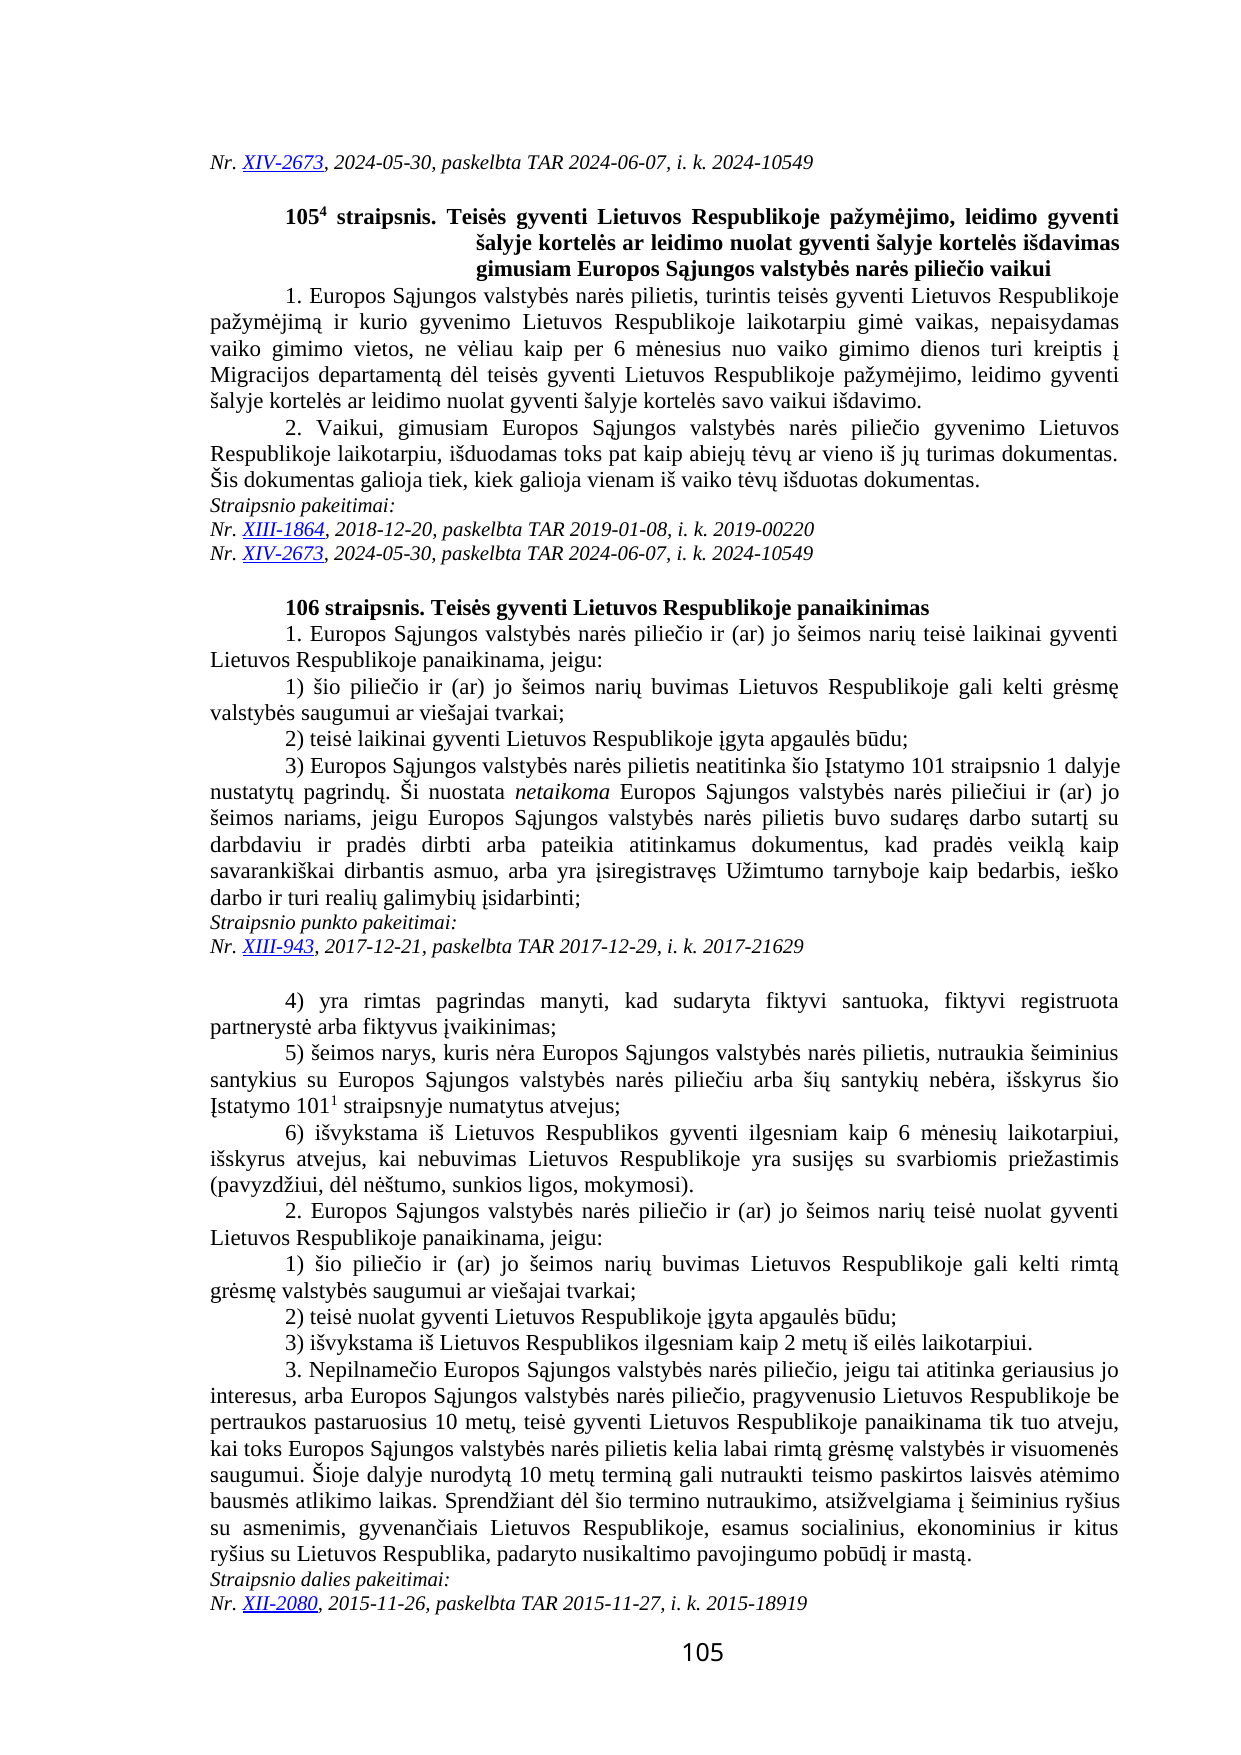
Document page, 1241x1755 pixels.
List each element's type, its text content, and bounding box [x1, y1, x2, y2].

text 2. Vaikui, gimusiam Europos Sąjungos valstybės narės piliečio gyvenimo Lietuvos Respublikoje laikotarpiu, išduodamas toks pat kaip abiejų tėvų ar vieno iš jų turimas dokumentas. Šis dokumentas galioja tiek, kiek galioja vienam iš vaiko tėvų išduotas dokumentas. [210, 414, 1120, 493]
text 1. Europos Sąjungos valstybės narės pilietis, turintis teisės gyventi Lietuvos Respublikoje pažymėjimą ir kurio gyvenimo Lietuvos Respublikoje laikotarpiu gimė vaikas, nepaisydamas vaiko gimimo vietos, ne vėliau kaip per 6 mėnesius nuo vaiko gimimo dienos turi kreiptis į Migracijos departamentą dėl teisės gyventi Lietuvos Respublikoje pažymėjimo, leidimo gyventi šalyje kortelės ar leidimo nuolat gyventi šalyje kortelės savo vaikui išdavimo. [210, 282, 1120, 414]
text 6) išvykstama iš Lietuvos Respublikos gyventi ilgesniam kaip 6 mėnesių laikotarpiui, išskyrus atvejus, kai nebuvimas Lietuvos Respublikoje yra susijęs su svarbiomis priežastimis (pavyzdžiui, dėl nėštumo, sunkios ligos, mokymosi). [210, 1118, 1120, 1198]
text Nr. XII-2080, 2015-11-26, paskelbta TAR 2015-11-27, i. k. 2015-18919 [210, 1591, 1120, 1615]
text Nr. XIII-1864, 2018-12-20, paskelbta TAR 2019-01-08, i. k. 2019-00220 [210, 517, 1120, 541]
text 3) išvykstama iš Lietuvos Respublikos ilgesniam kaip 2 metų iš eilės laikotarpiui. [210, 1329, 1120, 1356]
text Nr. XIII-943, 2017-12-21, paskelbta TAR 2017-12-29, i. k. 2017-21629 [210, 934, 1120, 958]
text 2) teisė laikinai gyventi Lietuvos Respublikoje įgyta apgaulės būdu; [210, 725, 1120, 752]
text 4) yra rimtas pagrindas manyti, kad sudaryta fiktyvi santuoka, fiktyvi registruota partnerystė arba fiktyvus įvaikinimas; [210, 987, 1120, 1039]
text 3. Nepilnamečio Europos Sąjungos valstybės narės piliečio, jeigu tai atitinka geriausius jo interesus, arba Europos Sąjungos valstybės narės piliečio, pragyvenusio Lietuvos Respublikoje be pertraukos pastaruosius 10 metų, teisė gyventi Lietuvos Respublikoje panaikinama tik tuo atveju, kai toks Europos Sąjungos valstybės narės pilietis kelia labai rimtą grėsmę valstybės ir visuomenės saugumui. Šioje dalyje nurodytą 10 metų terminą gali nutraukti teismo paskirtos laisvės atėmimo bausmės atlikimo laikas. Sprendžiant dėl šio termino nutraukimo, atsižvelgiama į šeiminius ryšius su asmenimis, gyvenančiais Lietuvos Respublikoje, esamus socialinius, ekonominius ir kitus ryšius su Lietuvos Respublika, padaryto nusikaltimo pavojingumo pobūdį ir mastą. [210, 1356, 1120, 1567]
text 1054 straipsnis. Teisės gyventi Lietuvos Respublikoje pažymėjimo, leidimo gyventi šalyje kortelės ar leidimo nuolat gyventi šalyje kortelės išdavimas gimusiam Europos Sąjungos valstybės narės piliečio vaikui [285, 203, 1120, 282]
text Straipsnio pakeitimai: [210, 493, 1120, 517]
text Nr. XIV-2673, 2024-05-30, paskelbta TAR 2024-06-07, i. k. 2024-10549 [210, 150, 1120, 174]
text Straipsnio punkto pakeitimai: [210, 910, 1120, 934]
text Nr. XIV-2673, 2024-05-30, paskelbta TAR 2024-06-07, i. k. 2024-10549 [210, 541, 1120, 565]
text 1) šio piliečio ir (ar) jo šeimos narių buvimas Lietuvos Respublikoje gali kelti rimtą grėsmę valstybės saugumui ar viešajai tvarkai; [210, 1250, 1120, 1303]
text 2. Europos Sąjungos valstybės narės piliečio ir (ar) jo šeimos narių teisė nuolat gyventi Lietuvos Respublikoje panaikinama, jeigu: [210, 1198, 1120, 1250]
text 3) Europos Sąjungos valstybės narės pilietis neatitinka šio Įstatymo 101 straipsnio 1 dalyje nustatytų pagrindų. Ši nuostata netaikoma Europos Sąjungos valstybės narės piliečiui ir (ar) jo šeimos nariams, jeigu Europos Sąjungos valstybės narės pilietis buvo sudaręs darbo sutartį su darbdaviu ir pradės dirbti arba pateikia atitinkamus dokumentus, kad pradės veiklą kaip savarankiškai dirbantis asmuo, arba yra įsiregistravęs Užimtumo tarnyboje kaip bedarbis, ieško darbo ir turi realių galimybių įsidarbinti; [210, 752, 1120, 910]
text 1. Europos Sąjungos valstybės narės piliečio ir (ar) jo šeimos narių teisė laikinai gyventi Lietuvos Respublikoje panaikinama, jeigu: [210, 620, 1120, 673]
text 106 straipsnis. Teisės gyventi Lietuvos Respublikoje panaikinimas [210, 594, 1120, 620]
text Straipsnio dalies pakeitimai: [210, 1567, 1120, 1591]
text 2) teisė nuolat gyventi Lietuvos Respublikoje įgyta apgaulės būdu; [210, 1303, 1120, 1329]
text 5) šeimos narys, kuris nėra Europos Sąjungos valstybės narės pilietis, nutraukia šeiminius santykius su Europos Sąjungos valstybės narės piliečiu arba šių santykių nebėra, išskyrus šio Įstatymo 1011 straipsnyje numatytus atvejus; [210, 1039, 1120, 1118]
text 1) šio piliečio ir (ar) jo šeimos narių buvimas Lietuvos Respublikoje gali kelti grėsmę valstybės saugumui ar viešajai tvarkai; [210, 673, 1120, 725]
